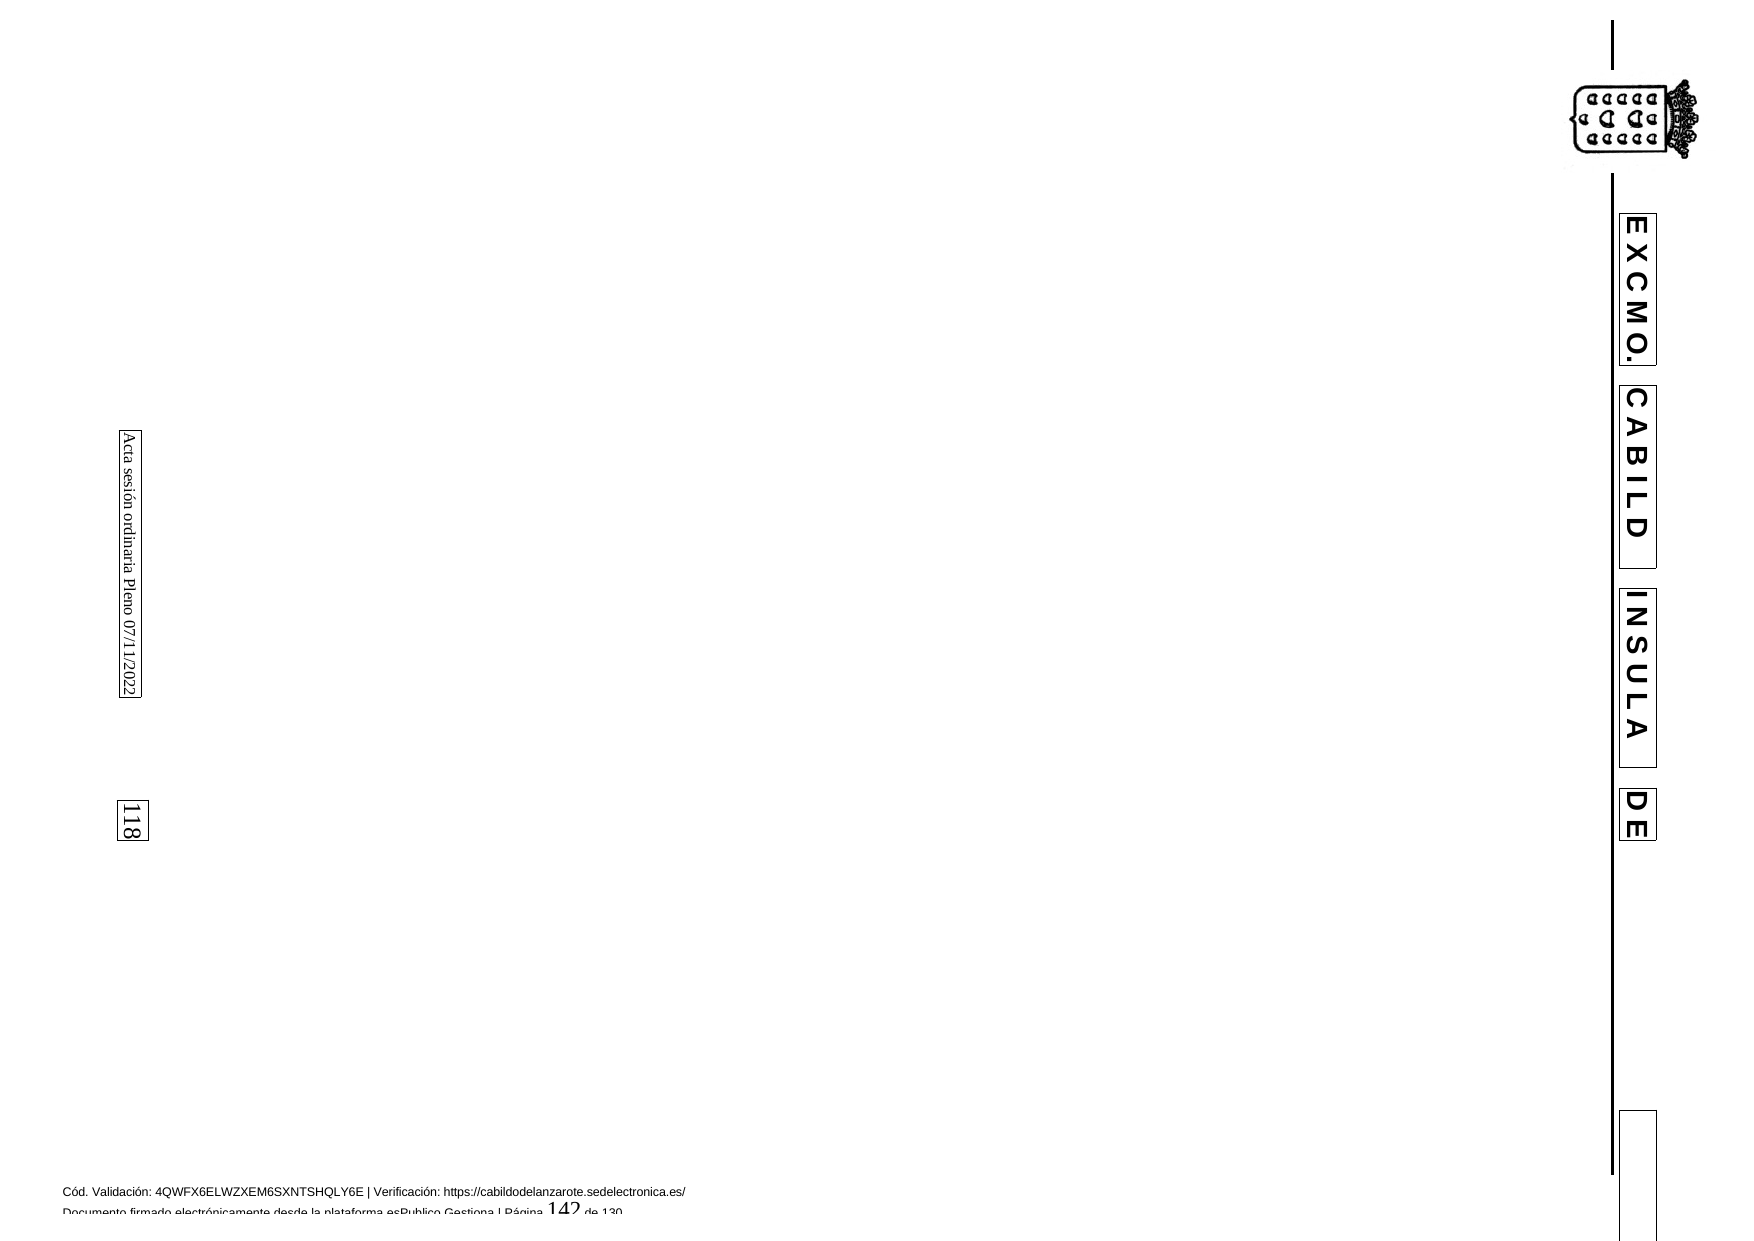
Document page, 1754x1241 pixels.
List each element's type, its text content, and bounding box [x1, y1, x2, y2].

text C A B I L D O [1620, 387, 1654, 568]
text I N S U L A R [1620, 590, 1654, 767]
picture [1561, 70, 1716, 173]
text E X C M O. [1621, 216, 1654, 365]
text 118 [119, 802, 147, 840]
text D E [1621, 790, 1654, 840]
text Acta sesión ordinaria Pleno 07/11/2022 [121, 432, 140, 697]
